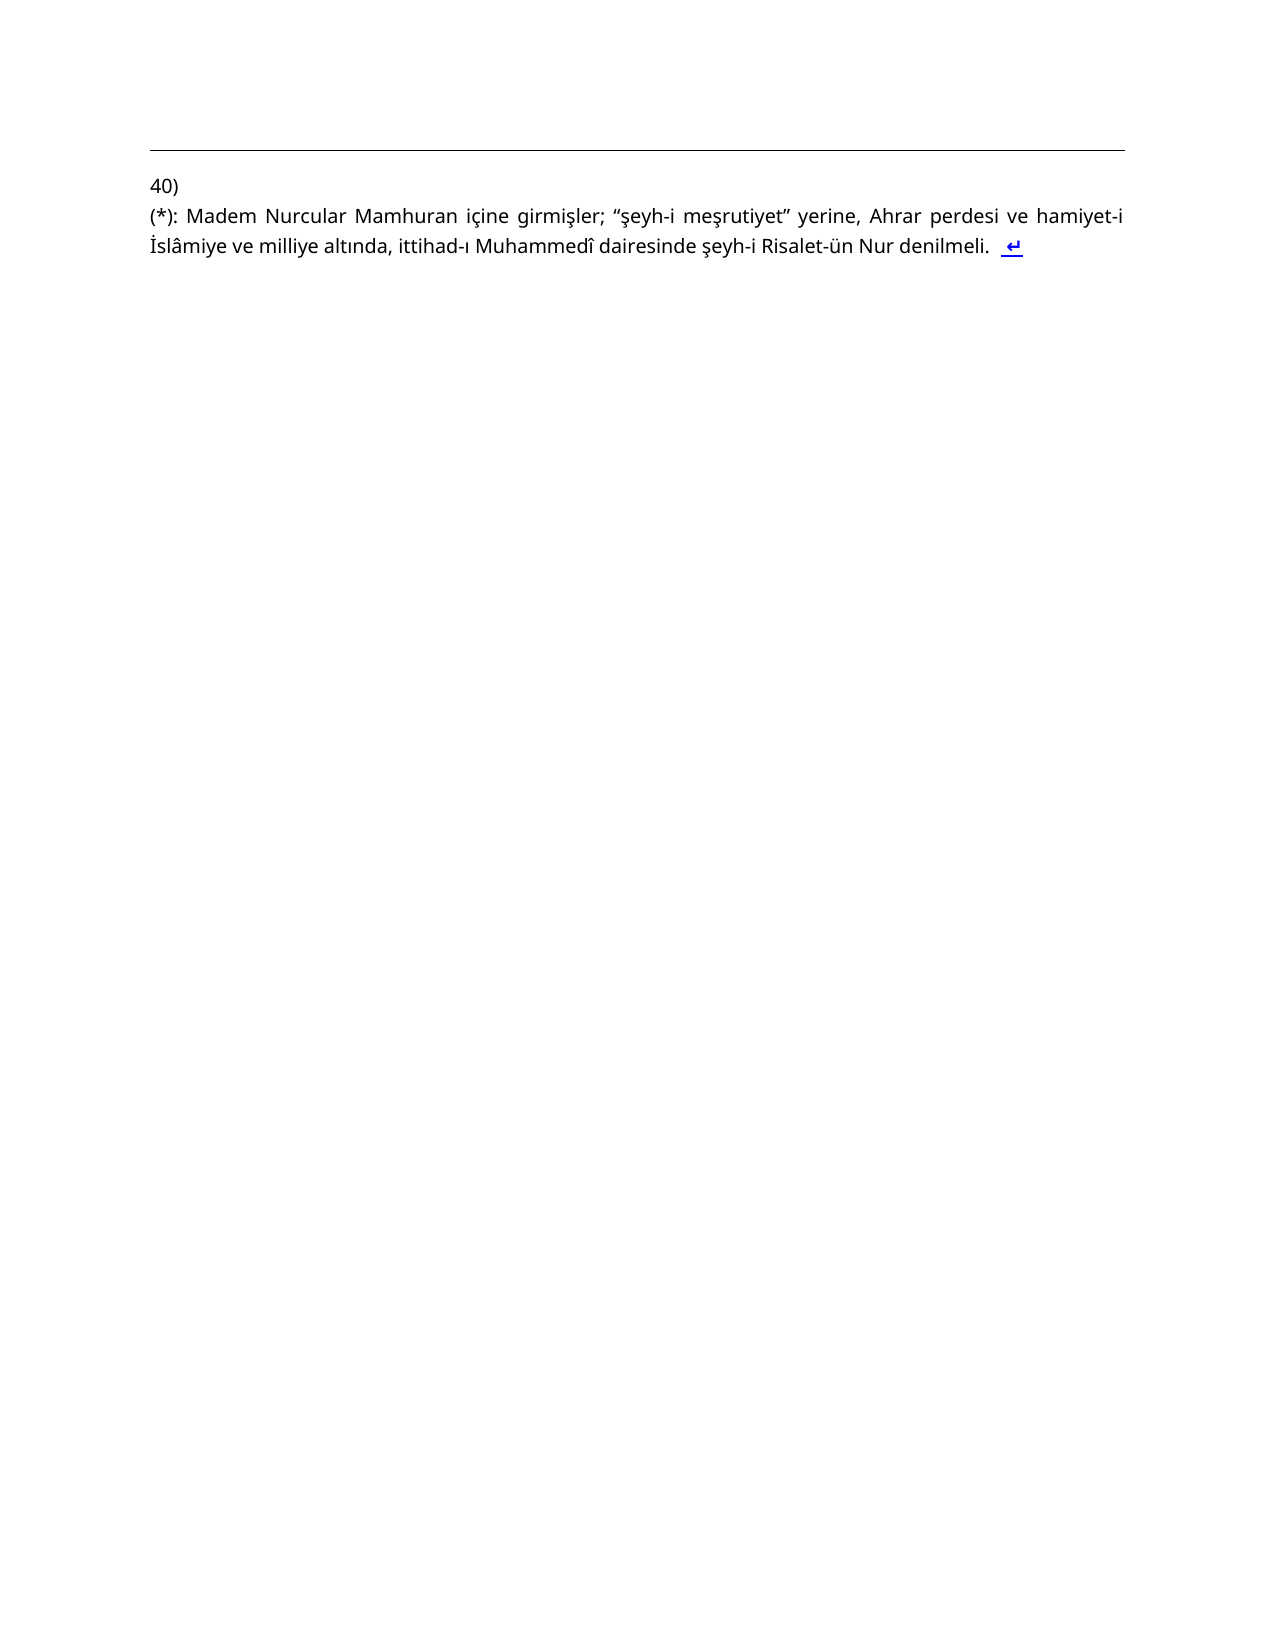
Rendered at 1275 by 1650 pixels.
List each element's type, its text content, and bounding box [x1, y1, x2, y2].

text 40) [150, 151, 1125, 199]
text (*): Madem Nurcular Mamhuran içine girmişler; “şeyh-i meşrutiyet” yerine, Ahrar perdesi ve hamiyet-i İslâmiye ve milliye altında, ittihad-ı Muhammedî dairesinde şeyh-i Risalet-ün Nur denilmeli. ↵ [150, 199, 1125, 259]
